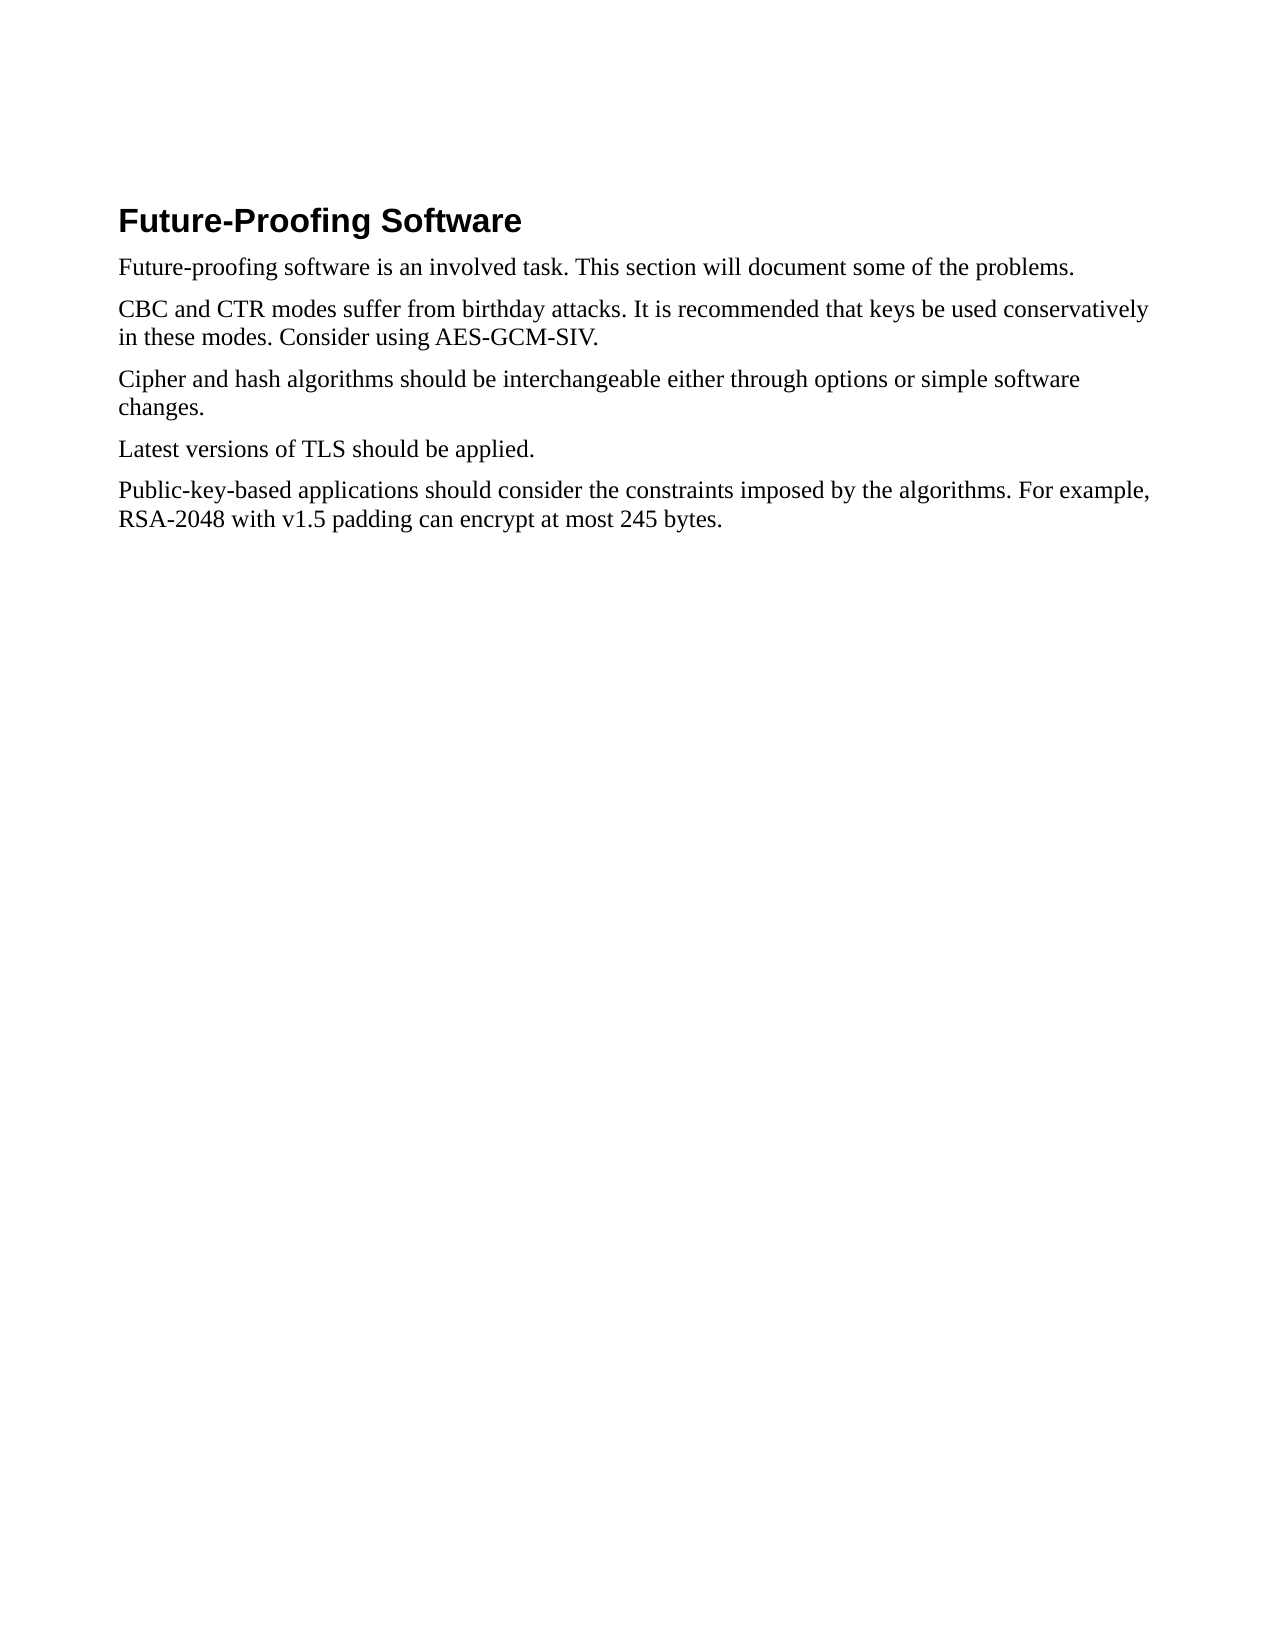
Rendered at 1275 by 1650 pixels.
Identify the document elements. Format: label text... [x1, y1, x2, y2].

text Latest versions of TLS should be applied. [118, 434, 1157, 462]
text CBC and CTR modes suffer from birthday attacks. It is recommended that keys be used conservatively in these modes. Consider using AES-GCM-SIV. [118, 294, 1157, 351]
text Cipher and hash algorithms should be interchangeable either through options or simple software changes. [118, 364, 1157, 421]
subtitle Future-Proofing Software [118, 201, 1157, 240]
text Future-proofing software is an involved task. This section will document some of the problems. [118, 252, 1157, 281]
text Public-key-based applications should consider the constraints imposed by the algorithms. For example, RSA-2048 with v1.5 padding can encrypt at most 245 bytes. [118, 475, 1157, 532]
